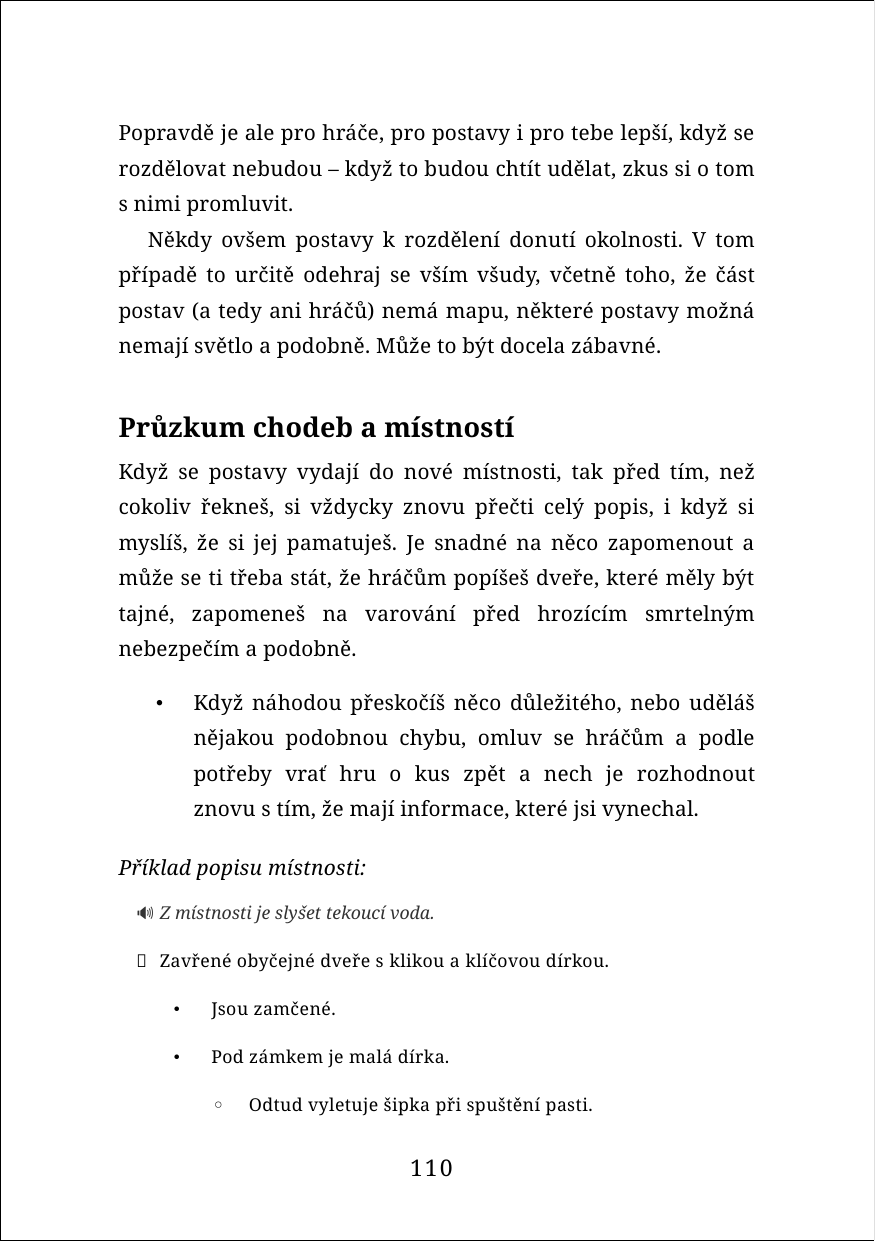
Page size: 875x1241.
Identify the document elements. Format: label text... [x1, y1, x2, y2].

list Jsou zamčené. [173, 997, 756, 1021]
text 🔊 Z místnosti je slyšet tekoucí voda. [136, 901, 756, 925]
text 🚪 Zavřené obyčejné dveře s⁠ klikou a⁠ klíčovou dírkou. [136, 949, 756, 973]
text Příklad popisu místnosti: [118, 853, 756, 882]
text Když se postavy vydají do nové místnosti, tak před tím, než cokoliv řekneš, si vždycky znovu přečti celý popis, i když si myslíš, že si jej pamatuješ. Je snadné na něco zapomenout a může se ti třeba stát, že hráčům popíšeš dveře, které měly být tajné, zapomeneš na varování před hrozícím smrtelným nebezpečím a podobně. [118, 457, 756, 663]
list Pod zámkem je malá dírka. [173, 1044, 756, 1069]
list Odtud vyletuje šipka při spuštění pasti. [211, 1092, 756, 1117]
subtitle Průzkum chodeb a místností [118, 408, 756, 445]
text Popravdě je ale pro hráče, pro postavy i pro tebe lepší, když se rozdělovat nebudou – když to budou chtít udělat, zkus si o tom s nimi promluvit. Někdy ovšem postavy k rozdělení donutí okolnosti. V tom případě to určitě odehraj se vším všudy, včetně toho, že část postav (a tedy ani hráčů) nemá mapu, některé postavy možná nemají světlo a podobně. Může to být docela zábavné. [118, 118, 756, 360]
list Když náhodou přeskočíš něco důležitého, nebo uděláš nějakou podobnou chybu, omluv se hráčům a podle potřeby vrať hru o kus zpět a nech je rozhodnout znovu s tím, že mají informace, které jsi vynechal. [156, 688, 756, 823]
